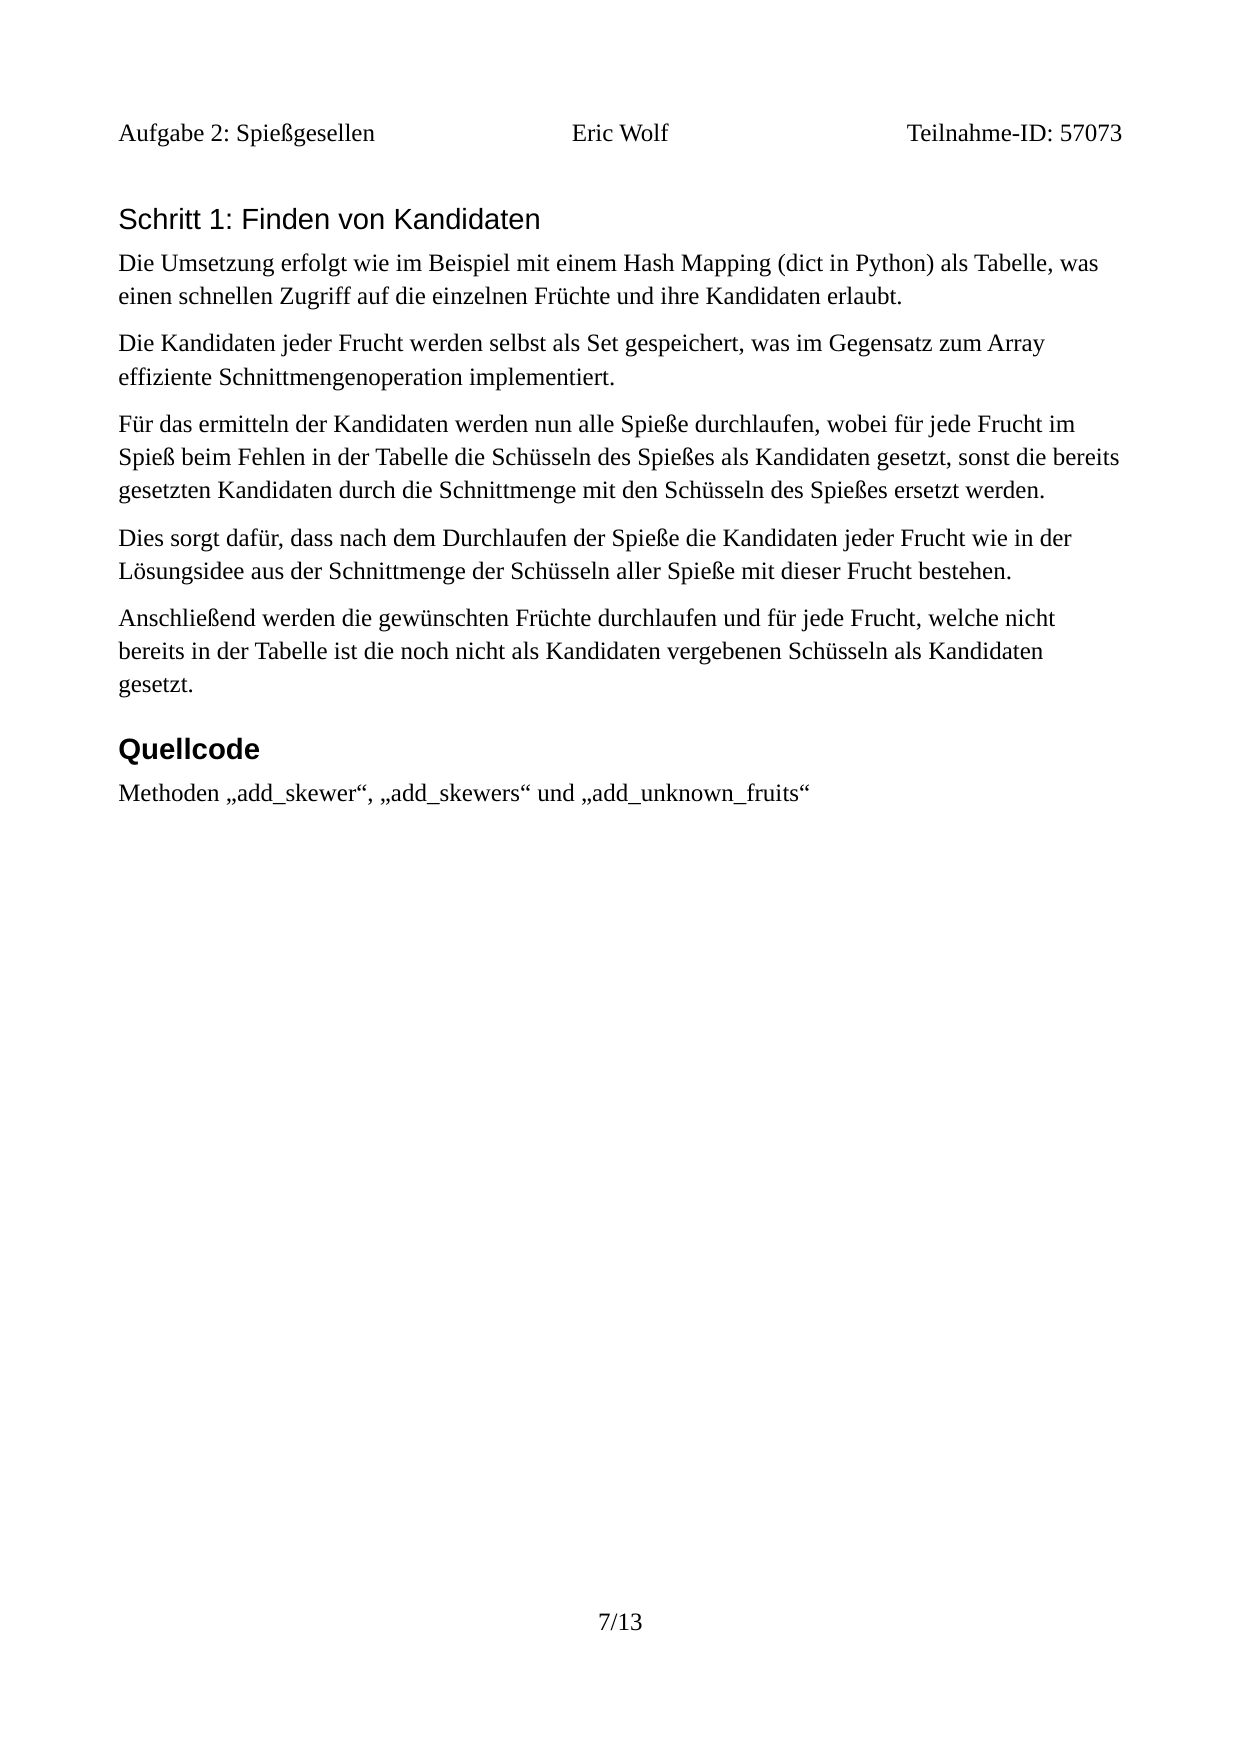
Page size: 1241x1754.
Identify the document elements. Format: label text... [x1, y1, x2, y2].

text Die Umsetzung erfolgt wie im Beispiel mit einem Hash Mapping (dict in Python) als Tabelle, was einen schnellen Zugriff auf die einzelnen Früchte und ihre Kandidaten erlaubt. [118, 248, 1122, 310]
text Methoden „add_skewer“, „add_skewers“ und „add_unknown_fruits“ [118, 778, 1122, 807]
subtitle Schritt 1: Finden von Kandidaten [118, 202, 1122, 235]
text Dies sorgt dafür, dass nach dem Durchlaufen der Spieße die Kandidaten jeder Frucht wie in der Lösungsidee aus der Schnittmenge der Schüsseln aller Spieße mit dieser Frucht bestehen. [118, 523, 1122, 584]
text Für das ermitteln der Kandidaten werden nun alle Spieße durchlaufen, wobei für jede Frucht im Spieß beim Fehlen in der Tabelle die Schüsseln des Spießes als Kandidaten gesetzt, sonst die bereits gesetzten Kandidaten durch die Schnittmenge mit den Schüsseln des Spießes ersetzt werden. [118, 409, 1122, 504]
text Anschließend werden die gewünschten Früchte durchlaufen und für jede Frucht, welche nicht bereits in der Tabelle ist die noch nicht als Kandidaten vergebenen Schüsseln als Kandidaten gesetzt. [118, 603, 1122, 698]
text Die Kandidaten jeder Frucht werden selbst als Set gespeichert, was im Gegensatz zum Array effiziente Schnittmengenoperation implementiert. [118, 328, 1122, 390]
subtitle Quellcode [118, 732, 1122, 765]
